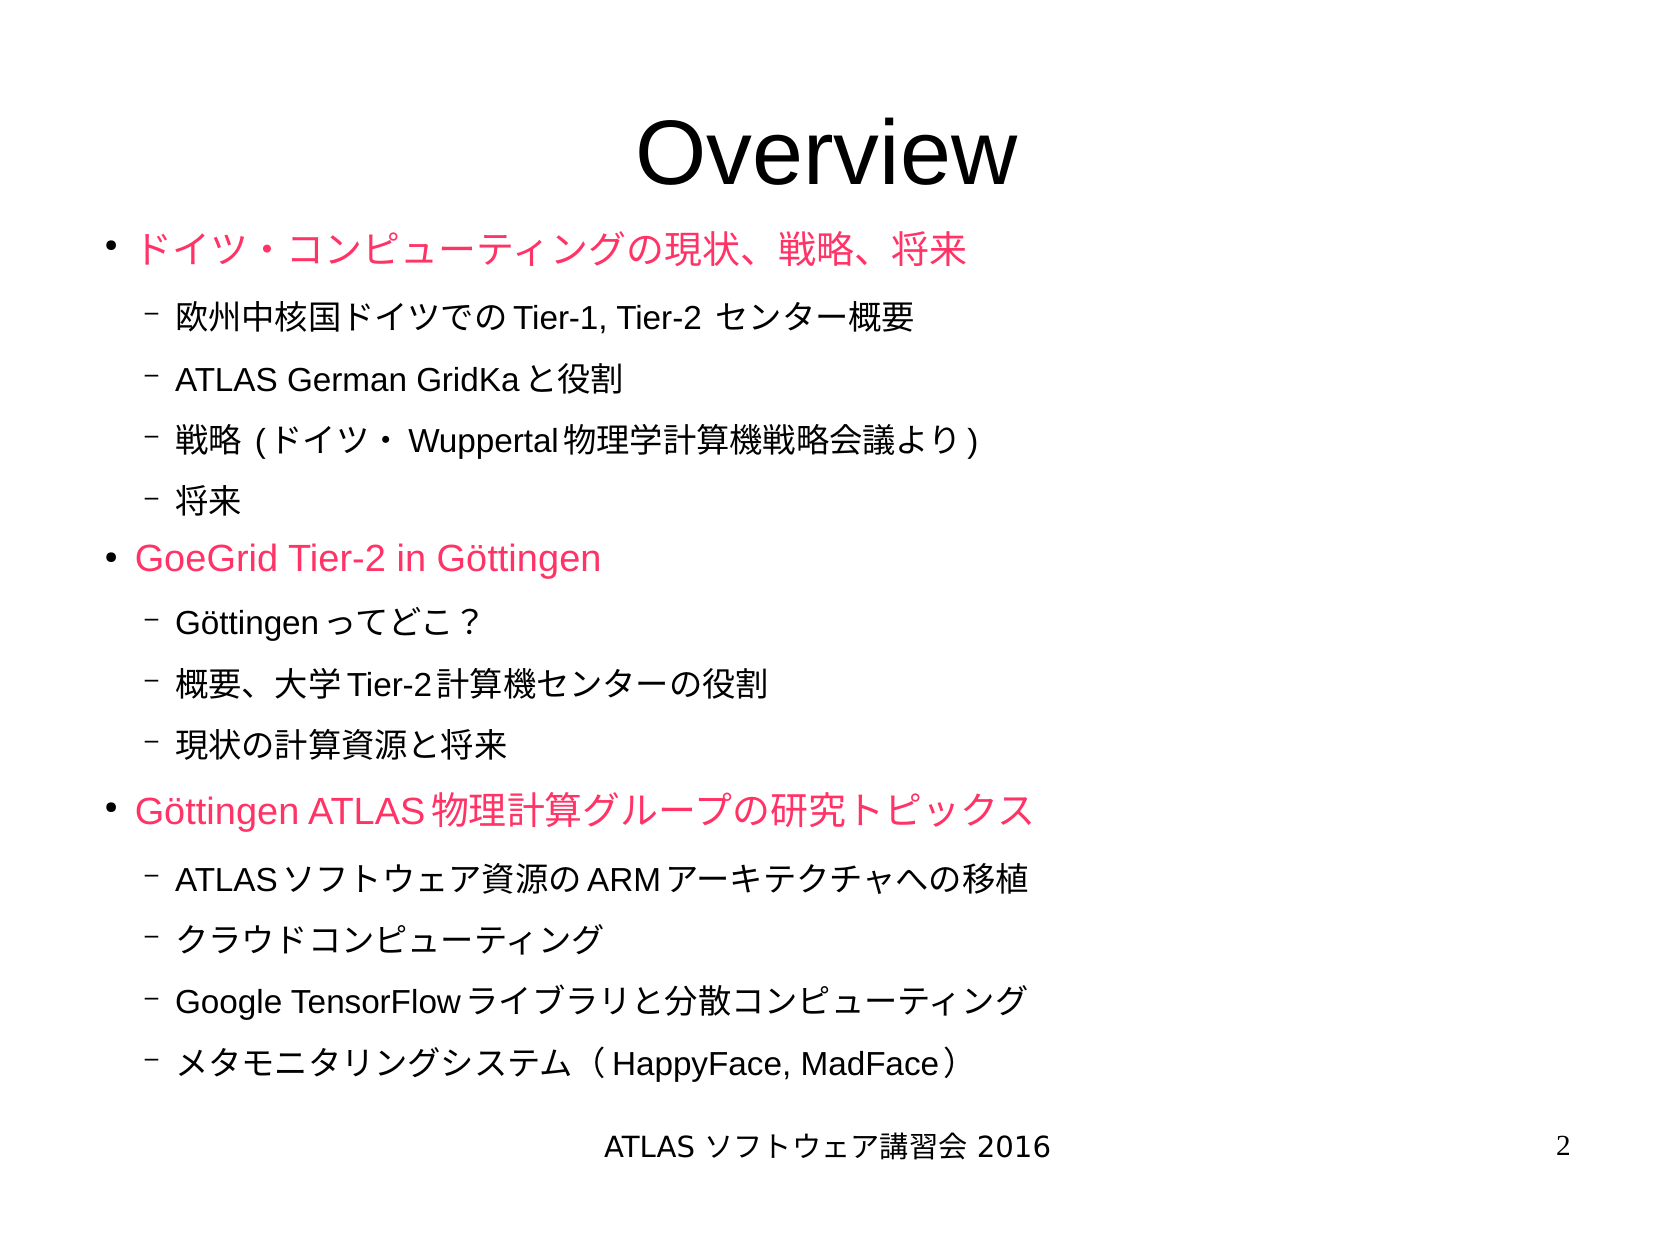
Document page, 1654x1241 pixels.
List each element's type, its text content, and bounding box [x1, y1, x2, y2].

list ドイツ・コンピューティングの現状、戦略、将来 欧州中核国ドイツでのTier-1, Tier-2 センター概要 ATLAS German GridKaと役割 戦略 (ドイツ・Wuppertal物理学計算機戦略会議より) 将来 GoeGrid Tier-2 in Göttingen Göttingenってどこ？ 概要、大学Tier-2計算機センターの役割 現状の計算資源と将来 Göttingen ATLAS物理計算グループの研究トピックス ATLASソフトウェア資源のARMアーキテクチャへの移植 クラウドコンピューティング Google TensorFlowライブラリと分散コンピューティング メタモニタリングシステム（HappyFace, MadFace） [94, 219, 1583, 1100]
title Overview [82, 49, 1571, 257]
